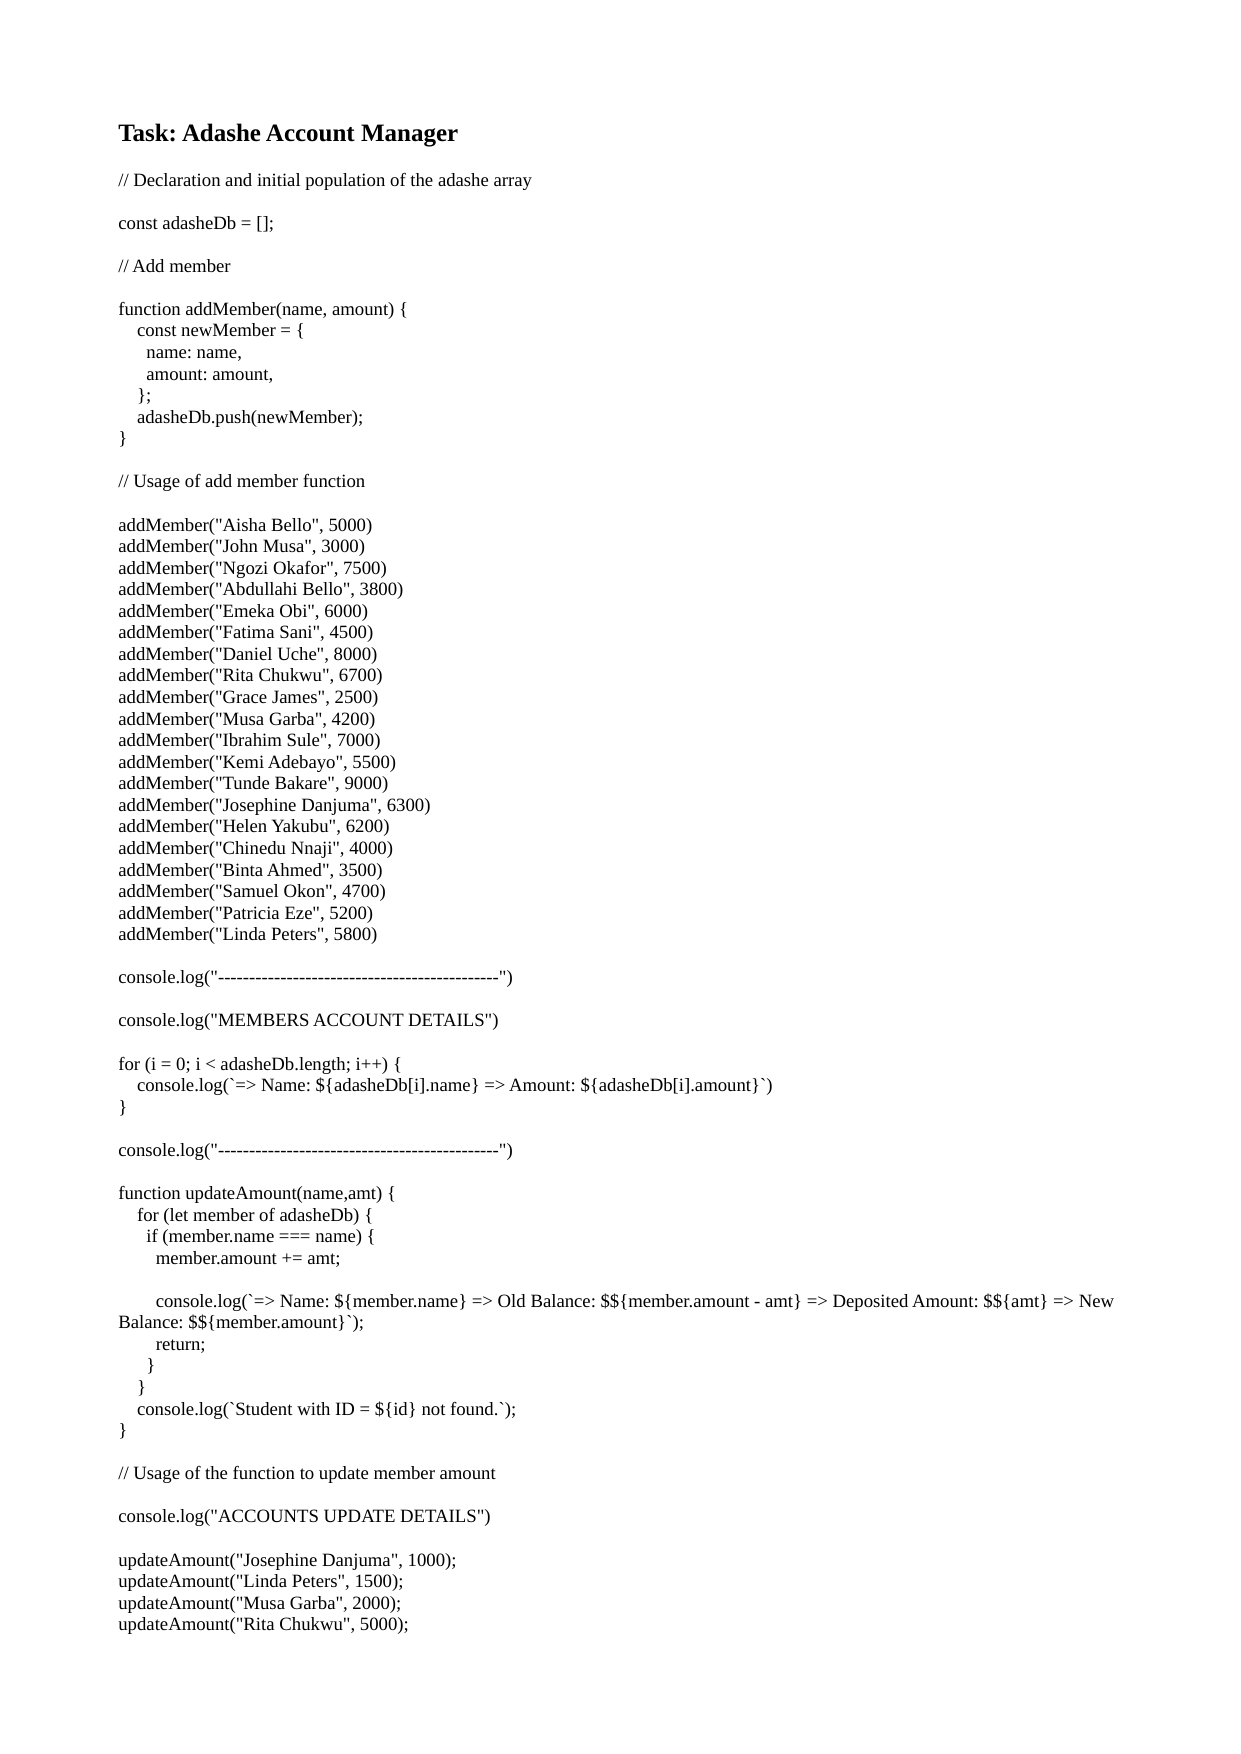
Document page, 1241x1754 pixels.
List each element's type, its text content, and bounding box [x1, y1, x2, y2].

text // Declaration and initial population of the adashe array [118, 168, 1122, 190]
text addMember("Aisha Bello", 5000) [118, 513, 1122, 535]
text if (member.name === name) { [118, 1225, 1122, 1247]
text const newMember = { [118, 319, 1122, 341]
text console.log(`=> Name: ${adasheDb[i].name} => Amount: ${adasheDb[i].amount}`) [118, 1074, 1122, 1096]
text addMember("Rita Chukwu", 6700) [118, 664, 1122, 686]
text // Usage of the function to update member amount [118, 1462, 1122, 1484]
text const adasheDb = []; [118, 212, 1122, 233]
text updateAmount("Musa Garba", 2000); [118, 1592, 1122, 1613]
text function addMember(name, amount) { [118, 298, 1122, 319]
text addMember("Abdullahi Bello", 3800) [118, 578, 1122, 600]
text } [118, 1096, 1122, 1117]
text } [118, 1419, 1122, 1441]
text console.log("---------------------------------------------") [118, 1139, 1122, 1160]
text addMember("John Musa", 3000) [118, 535, 1122, 557]
text addMember("Chinedu Nnaji", 4000) [118, 837, 1122, 858]
text console.log(`=> Name: ${member.name} => Old Balance: $${member.amount - amt} => Deposited Amount: $${amt} => New Balance: $${member.amount}`); [118, 1290, 1122, 1333]
text member.amount += amt; [118, 1247, 1122, 1268]
text addMember("Ibrahim Sule", 7000) [118, 729, 1122, 751]
text Task: Adashe Account Manager [118, 118, 1122, 147]
text }; [118, 384, 1122, 406]
text return; [118, 1333, 1122, 1354]
text console.log(`Student with ID = ${id} not found.`); [118, 1397, 1122, 1419]
text addMember("Patricia Eze", 5200) [118, 902, 1122, 923]
text // Add member [118, 255, 1122, 276]
text updateAmount("Josephine Danjuma", 1000); [118, 1548, 1122, 1570]
text addMember("Ngozi Okafor", 7500) [118, 557, 1122, 578]
text addMember("Kemi Adebayo", 5500) [118, 751, 1122, 772]
text addMember("Fatima Sani", 4500) [118, 621, 1122, 643]
text adasheDb.push(newMember); [118, 406, 1122, 427]
text } [118, 1376, 1122, 1397]
text addMember("Tunde Bakare", 9000) [118, 772, 1122, 794]
text // Usage of add member function [118, 470, 1122, 492]
text function updateAmount(name,amt) { [118, 1182, 1122, 1203]
text addMember("Linda Peters", 5800) [118, 923, 1122, 945]
text addMember("Musa Garba", 4200) [118, 707, 1122, 729]
text } [118, 427, 1122, 449]
text addMember("Josephine Danjuma", 6300) [118, 794, 1122, 815]
text addMember("Grace James", 2500) [118, 686, 1122, 707]
text } [118, 1354, 1122, 1376]
text for (i = 0; i < adasheDb.length; i++) { [118, 1052, 1122, 1074]
text amount: amount, [118, 362, 1122, 384]
text addMember("Daniel Uche", 8000) [118, 643, 1122, 664]
text console.log("MEMBERS ACCOUNT DETAILS") [118, 1009, 1122, 1031]
text name: name, [118, 341, 1122, 362]
text console.log("---------------------------------------------") [118, 966, 1122, 988]
text console.log("ACCOUNTS UPDATE DETAILS") [118, 1505, 1122, 1527]
text addMember("Samuel Okon", 4700) [118, 880, 1122, 902]
text for (let member of adasheDb) { [118, 1203, 1122, 1225]
text addMember("Emeka Obi", 6000) [118, 600, 1122, 621]
text updateAmount("Rita Chukwu", 5000); [118, 1613, 1122, 1635]
text addMember("Binta Ahmed", 3500) [118, 858, 1122, 880]
text updateAmount("Linda Peters", 1500); [118, 1570, 1122, 1592]
text addMember("Helen Yakubu", 6200) [118, 815, 1122, 837]
